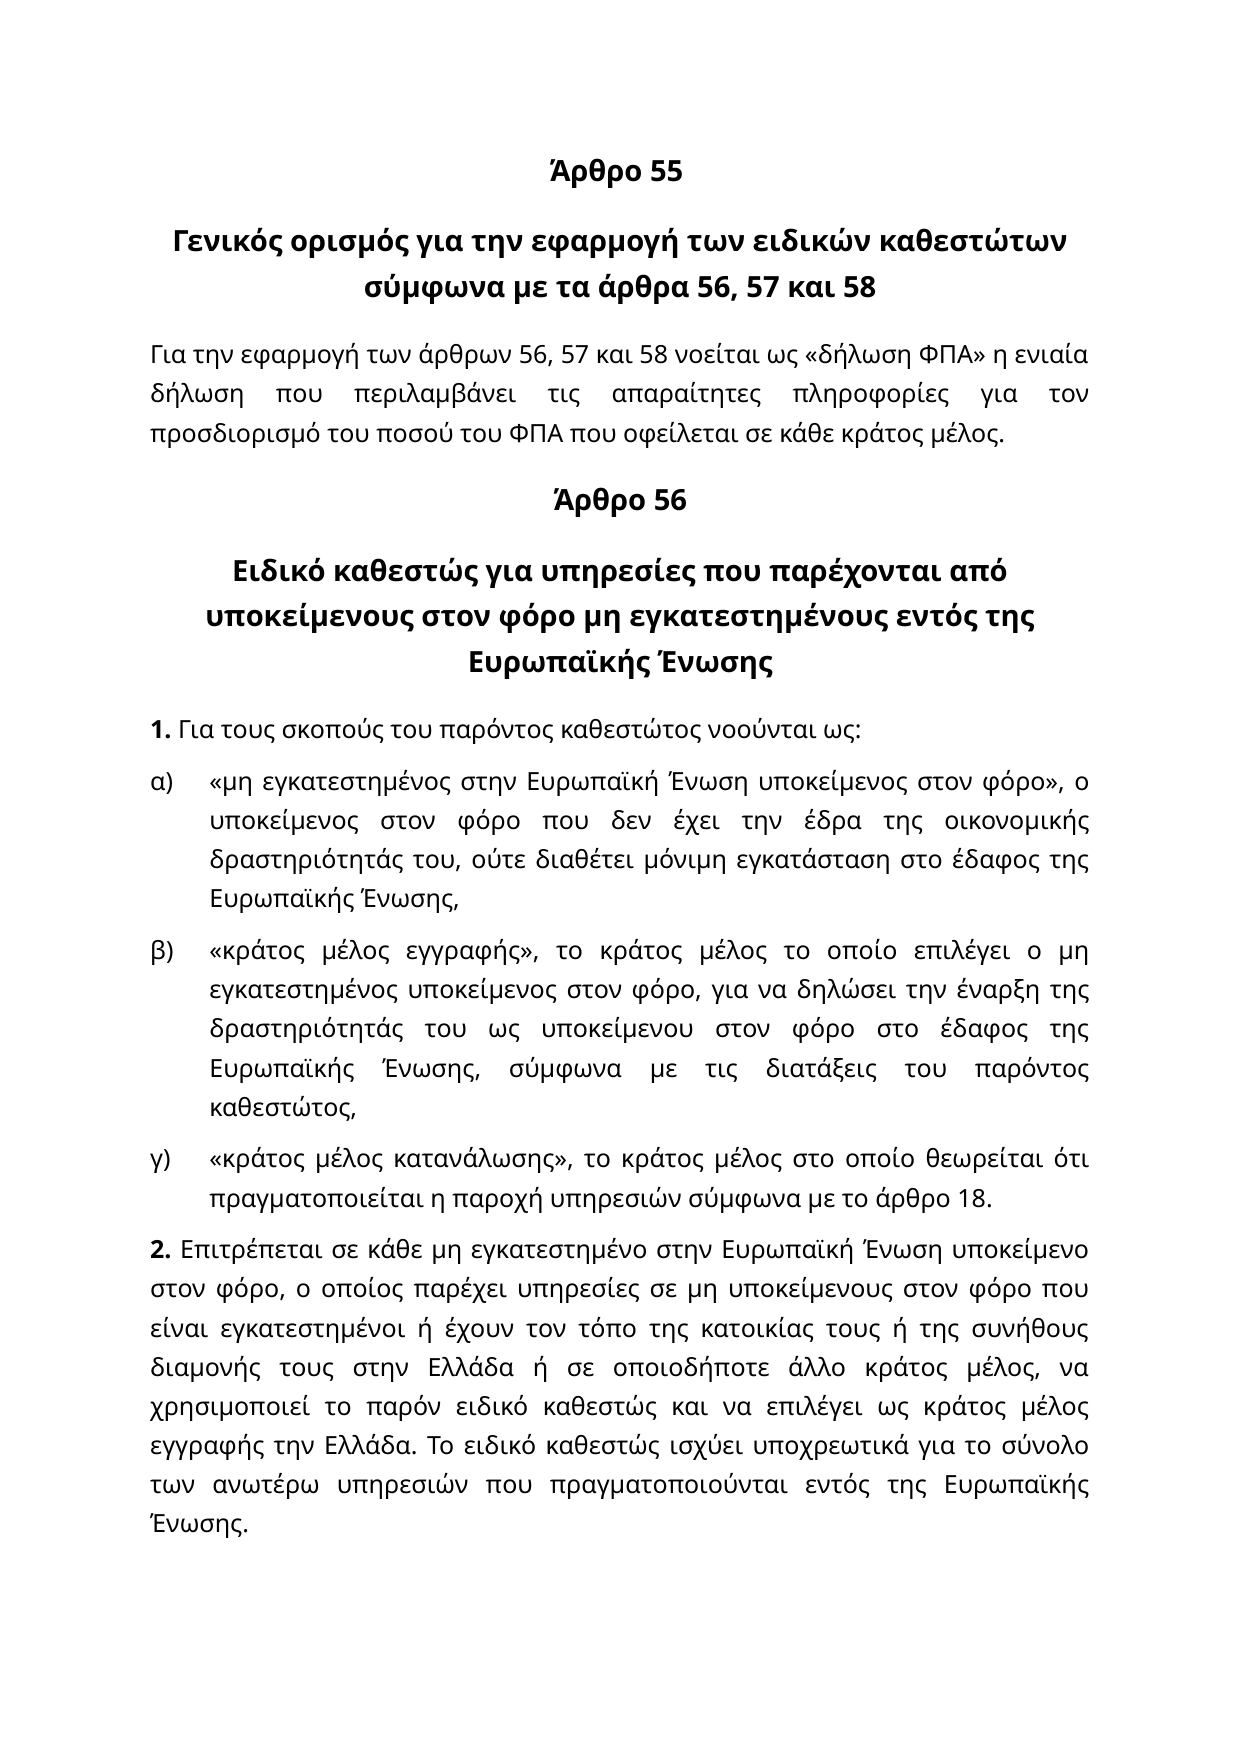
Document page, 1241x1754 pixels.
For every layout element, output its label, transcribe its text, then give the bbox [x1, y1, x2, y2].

text 1. Για τους σκοπούς του παρόντος καθεστώτος νοούνται ως: [150, 712, 1090, 746]
text Για την εφαρμογή των άρθρων 56, 57 και 58 νοείται ως «δήλωση ΦΠΑ» η ενιαία δήλωση που περιλαμβάνει τις απαραίτητες πληροφορίες για τον προσδιορισμό του ποσού του ΦΠΑ που οφείλεται σε κάθε κράτος μέλος. [150, 337, 1090, 449]
subtitle Γενικός ορισμός για την εφαρμογή των ειδικών καθεστώτων σύμφωνα με τα άρθρα 56, 57 και 58 [150, 221, 1090, 306]
text 2. Επιτρέπεται σε κάθε μη εγκατεστημένο στην Ευρωπαϊκή Ένωση υποκείμενο στον φόρο, ο οποίος παρέχει υπηρεσίες σε μη υποκείμενους στον φόρο που είναι εγκατεστημένοι ή έχουν τον τόπο της κατοικίας τους ή της συνήθους διαμονής τους στην Ελλάδα ή σε οποιοδήποτε άλλο κράτος μέλος, να χρησιμοποιεί το παρόν ειδικό καθεστώς και να επιλέγει ως κράτος μέλος εγγραφής την Ελλάδα. Το ειδικό καθεστώς ισχύει υποχρεωτικά για το σύνολο των ανωτέρω υπηρεσιών που πραγματοποιούνται εντός της Ευρωπαϊκής Ένωσης. [150, 1232, 1090, 1540]
list β) «κράτος μέλος εγγραφής», το κράτος μέλος το οποίο επιλέγει ο μη εγκατεστημένος υποκείμενος στον φόρο, για να δηλώσει την έναρξη της δραστηριότητάς του ως υποκείμενου στον φόρο στο έδαφος της Ευρωπαϊκής Ένωσης, σύμφωνα με τις διατάξεις του παρόντος καθεστώτος, [150, 933, 1090, 1123]
list α) «μη εγκατεστημένος στην Ευρωπαϊκή Ένωση υποκείμενος στον φόρο», ο υποκείμενος στον φόρο που δεν έχει την έδρα της οικονομικής δραστηριότητάς του, ούτε διαθέτει μόνιμη εγκατάσταση στο έδαφος της Ευρωπαϊκής Ένωσης, [150, 763, 1090, 915]
subtitle Άρθρο 55 [150, 150, 1090, 190]
subtitle Ειδικό καθεστώς για υπηρεσίες που παρέχονται από υποκείμενους στον φόρο μη εγκατεστημένους εντός της Ευρωπαϊκής Ένωσης [150, 550, 1090, 681]
list γ) «κράτος μέλος κατανάλωσης», το κράτος μέλος στο οποίο θεωρείται ότι πραγματοποιείται η παροχή υπηρεσιών σύμφωνα με το άρθρο 18. [150, 1141, 1090, 1214]
subtitle Άρθρο 56 [150, 479, 1090, 519]
